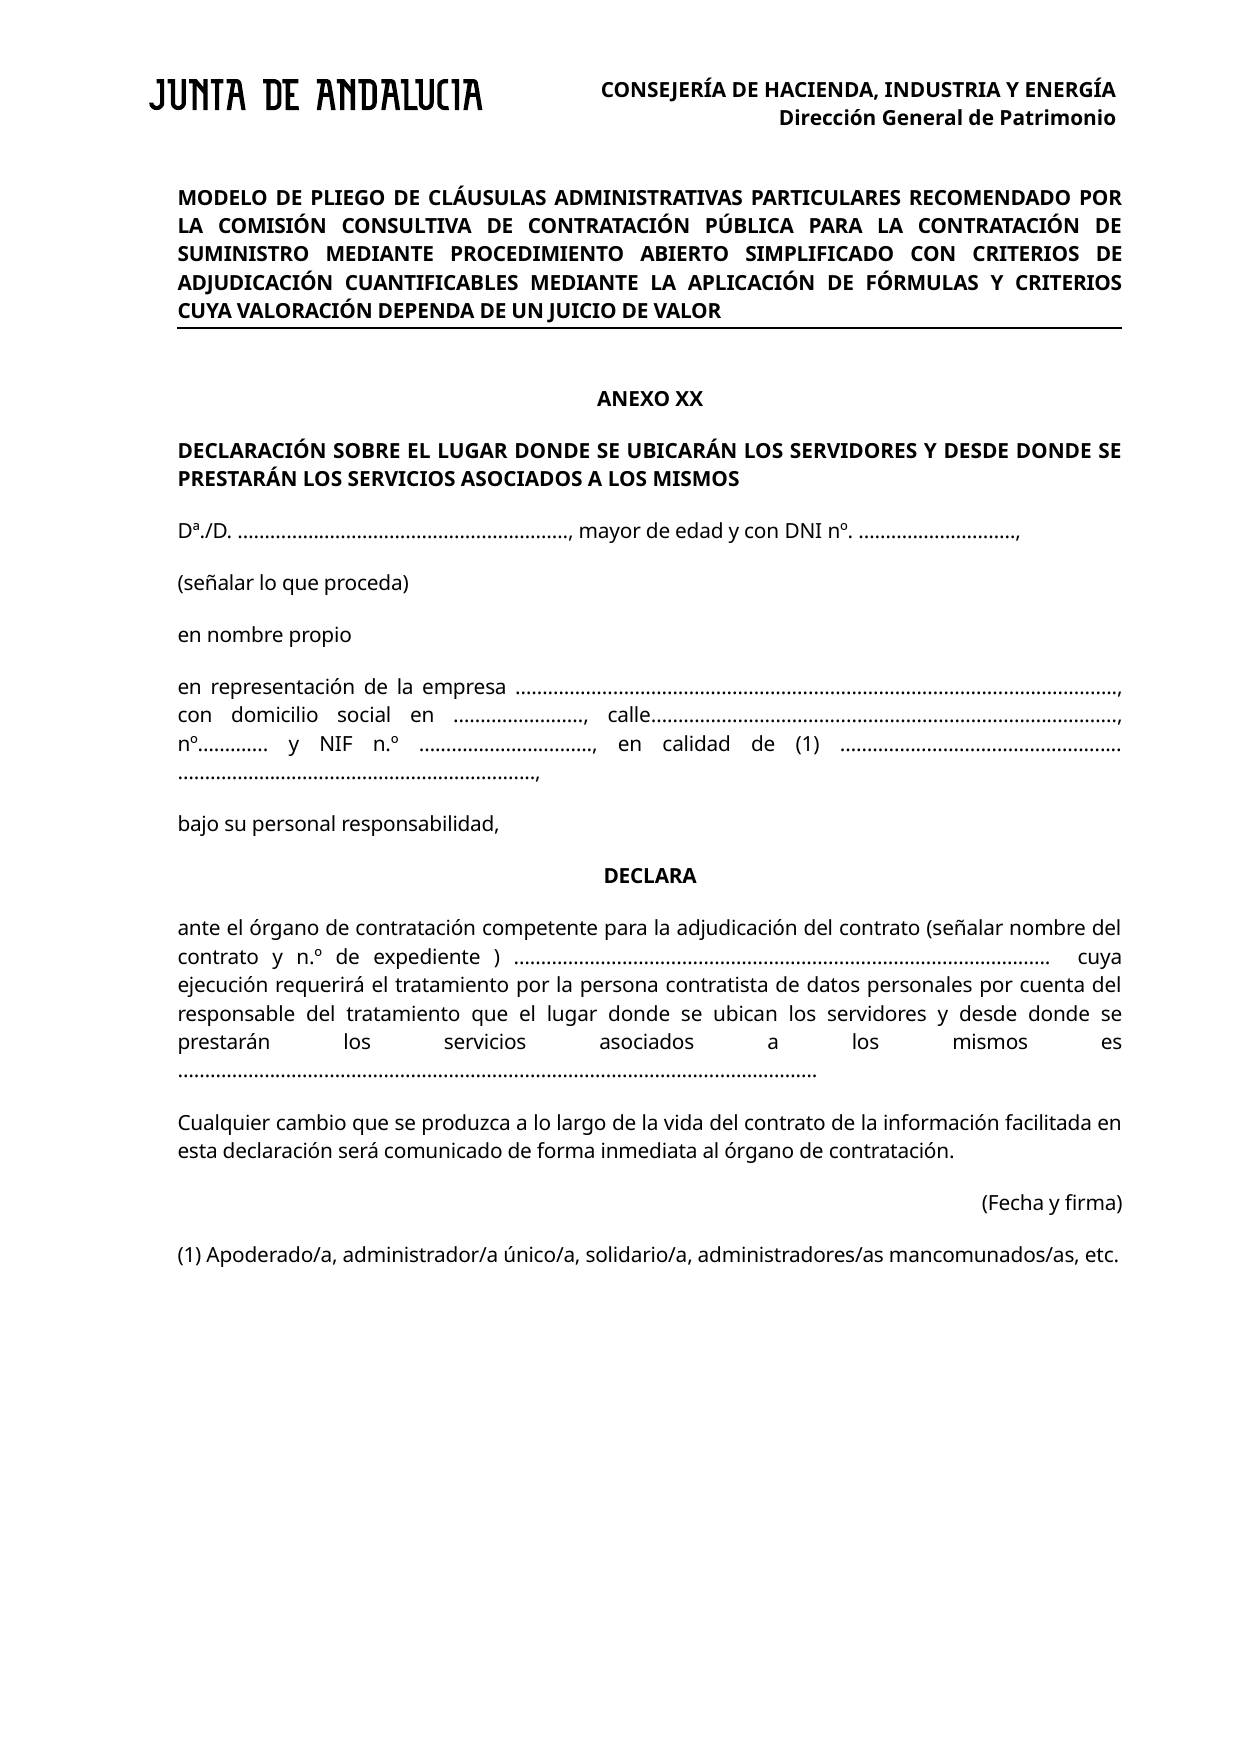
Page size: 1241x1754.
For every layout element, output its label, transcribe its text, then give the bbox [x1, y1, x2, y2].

text ante el órgano de contratación competente para la adjudicación del contrato (señalar nombre del contrato y n.º de expediente ) ……………………………………………………………………………………... cuya ejecución requerirá el tratamiento por la persona contratista de datos personales por cuenta del responsable del tratamiento que el lugar donde se ubican los servidores y desde donde se prestarán los servicios asociados a los mismos es ………………………………………………………………………………………………………. [177, 913, 1123, 1084]
list MODELO DE PLIEGO DE CLÁUSULAS ADMINISTRATIVAS PARTICULARES RECOMENDADO POR LA COMISIÓN CONSULTIVA DE CONTRATACIÓN PÚBLICA PARA LA CONTRATACIÓN DE SUMINISTRO MEDIANTE PROCEDIMIENTO ABIERTO SIMPLIFICADO CON CRITERIOS DE ADJUDICACIÓN CUANTIFICABLES MEDIANTE LA APLICACIÓN DE FÓRMULAS Y CRITERIOS CUYA VALORACIÓN DEPENDA DE UN JUICIO DE VALOR [177, 183, 1122, 327]
text en representación de la empresa …………………………………………………………………………………………….….., con domicilio social en ……………………, calle………………………………………………………………..…………, nº…………. y NIF n.º …...……………...…….., en calidad de (1) …………...……………………………....………………………………………………………..., [177, 672, 1122, 786]
text en nombre propio [177, 620, 1122, 649]
text DECLARACIÓN SOBRE EL LUGAR DONDE SE UBICARÁN LOS SERVIDORES Y DESDE DONDE SE PRESTARÁN LOS SERVICIOS ASOCIADOS A LOS MISMOS [177, 436, 1122, 493]
text ANEXO XX [177, 384, 1122, 412]
text (Fecha y firma) [177, 1188, 1122, 1216]
text (1) Apoderado/a, administrador/a único/a, solidario/a, administradores/as mancomunados/as, etc. [177, 1240, 1122, 1268]
text Dª./D. ……………………………………………………., mayor de edad y con DNI nº. ………..………………, [177, 516, 1122, 545]
text DECLARA [177, 861, 1123, 890]
text (señalar lo que proceda) [177, 568, 1122, 597]
text Cualquier cambio que se produzca a lo largo de la vida del contrato de la información facilitada en esta declaración será comunicado de forma inmediata al órgano de contratación. [177, 1108, 1123, 1164]
text bajo su personal responsabilidad, [177, 809, 1122, 838]
